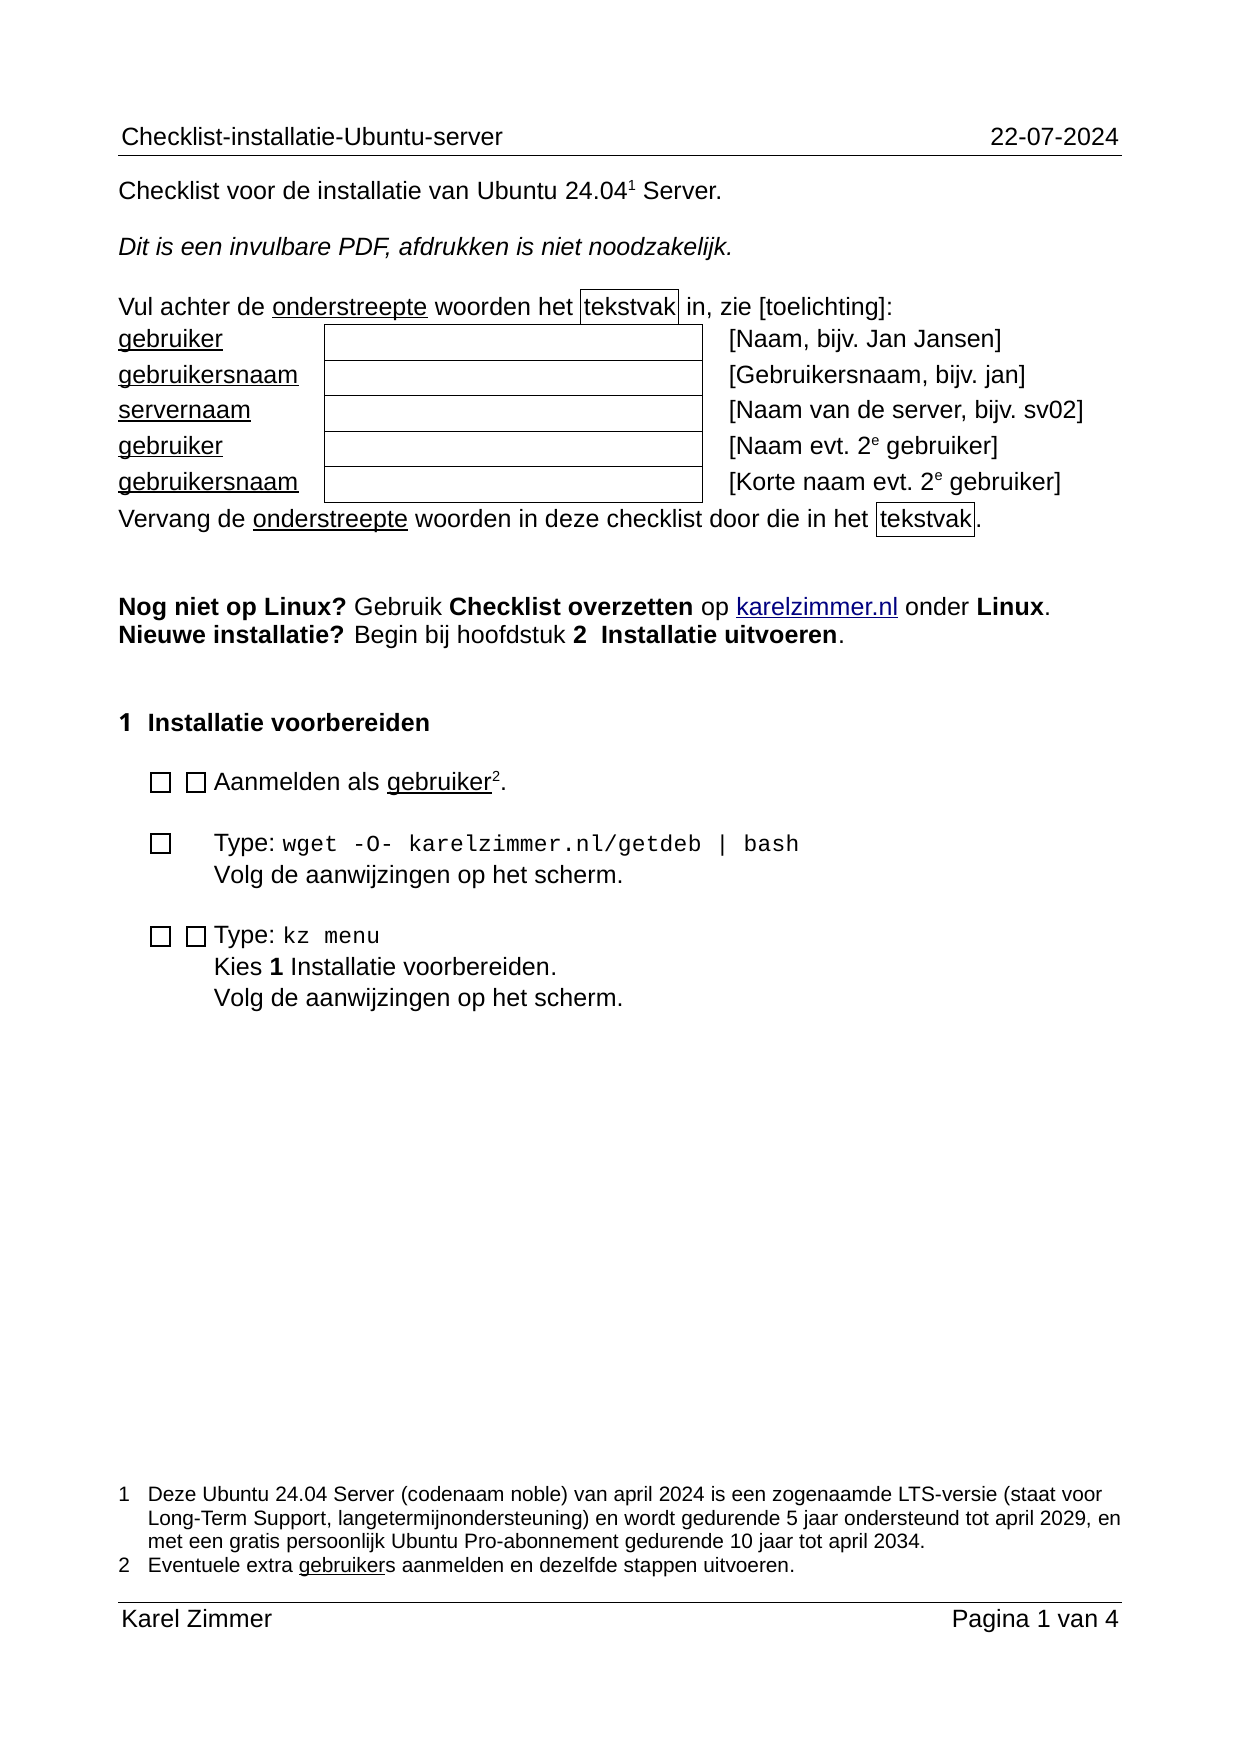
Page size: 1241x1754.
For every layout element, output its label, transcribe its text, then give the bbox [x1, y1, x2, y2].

text . [975, 502, 1122, 537]
table_cell [142, 860, 177, 890]
text [Gebruikersnaam, bijv. jan] [703, 360, 1122, 395]
text [Korte naam evt. 2e gebruiker] [703, 466, 1122, 502]
text serverNAAM [118, 395, 324, 431]
text gebruikersnaam [118, 360, 324, 395]
table_cell [118, 890, 142, 920]
text Nieuwe installatie? Begin bij hoofdstuk 2 Installatie uitvoeren. [118, 621, 1122, 649]
text Nog niet op Linux? Gebruik Checklist overzetten op karelzimmer.nl onder Linux. [118, 593, 1122, 621]
table_cell Volg de aanwijzingen op het scherm. [213, 860, 1122, 890]
table_cell Kies 1 Installatie voorbereiden. [213, 952, 1122, 982]
table_cell Type: kz menu [213, 920, 1122, 952]
table_cell [177, 920, 213, 952]
table_cell [177, 890, 213, 920]
table_cell [177, 798, 213, 828]
table_header [142, 767, 177, 797]
table_cell [118, 828, 142, 859]
table_cell [118, 983, 142, 1013]
text Dit is een invulbare PDF, afdrukken is niet noodzakelijk. [118, 233, 1122, 261]
table_cell [213, 798, 1122, 828]
table_cell [142, 952, 177, 982]
table_cell [213, 890, 1122, 920]
table_cell [177, 860, 213, 890]
text Vul achter de ONDERSTREEPTE woorden het [118, 289, 580, 324]
table_cell Volg de aanwijzingen op het scherm. [213, 983, 1122, 1013]
table_cell Type: wget -O- karelzimmer.nl/getdeb | bash [213, 828, 1122, 859]
text in, zie [toelichting]: [679, 289, 1122, 324]
table_cell [142, 920, 177, 952]
table_cell [118, 952, 142, 982]
table_cell [118, 798, 142, 828]
text Checklist voor de installatie van Ubuntu 24.04 Server. [118, 177, 1122, 205]
text tekstvak [581, 290, 678, 324]
text GEBRUIKERSNaaM [118, 466, 324, 502]
table_cell [142, 890, 177, 920]
text tekstvak [877, 503, 974, 536]
table_cell [177, 952, 213, 982]
table_cell [142, 983, 177, 1013]
text GEBRUIKER [118, 324, 324, 360]
table_header [118, 767, 142, 797]
table_cell [118, 920, 142, 952]
table_cell [142, 828, 177, 859]
table_cell [118, 860, 142, 890]
text Vervang de ONDERSTREEPTE woorden in deze checklist door die in het [118, 502, 876, 537]
text Deze Ubuntu 24.04 Server (codenaam noble) van april 2024 is een zogenaamde LTS-versie (staat voor Long-Term Support, langetermijnondersteuning) en wordt gedurende 5 jaar ondersteund tot april 2029, en met een gratis persoonlijk Ubuntu Pro-abonnement gedurende 10 jaar tot april 2034. [118, 1483, 1122, 1553]
text GEBRUIKER [118, 431, 324, 466]
text [Naam evt. 2e gebruiker] [703, 431, 1122, 466]
text [Naam van de server, bijv. sv02] [703, 395, 1122, 431]
list Installatie voorbereiden [118, 705, 1122, 739]
text [Naam, bijv. Jan Jansen] [703, 324, 1122, 360]
table_header [177, 767, 213, 797]
table_cell [142, 798, 177, 828]
table_header Aanmelden als gebruiker. [213, 767, 1122, 797]
table_cell [177, 828, 213, 859]
table_cell [177, 983, 213, 1013]
